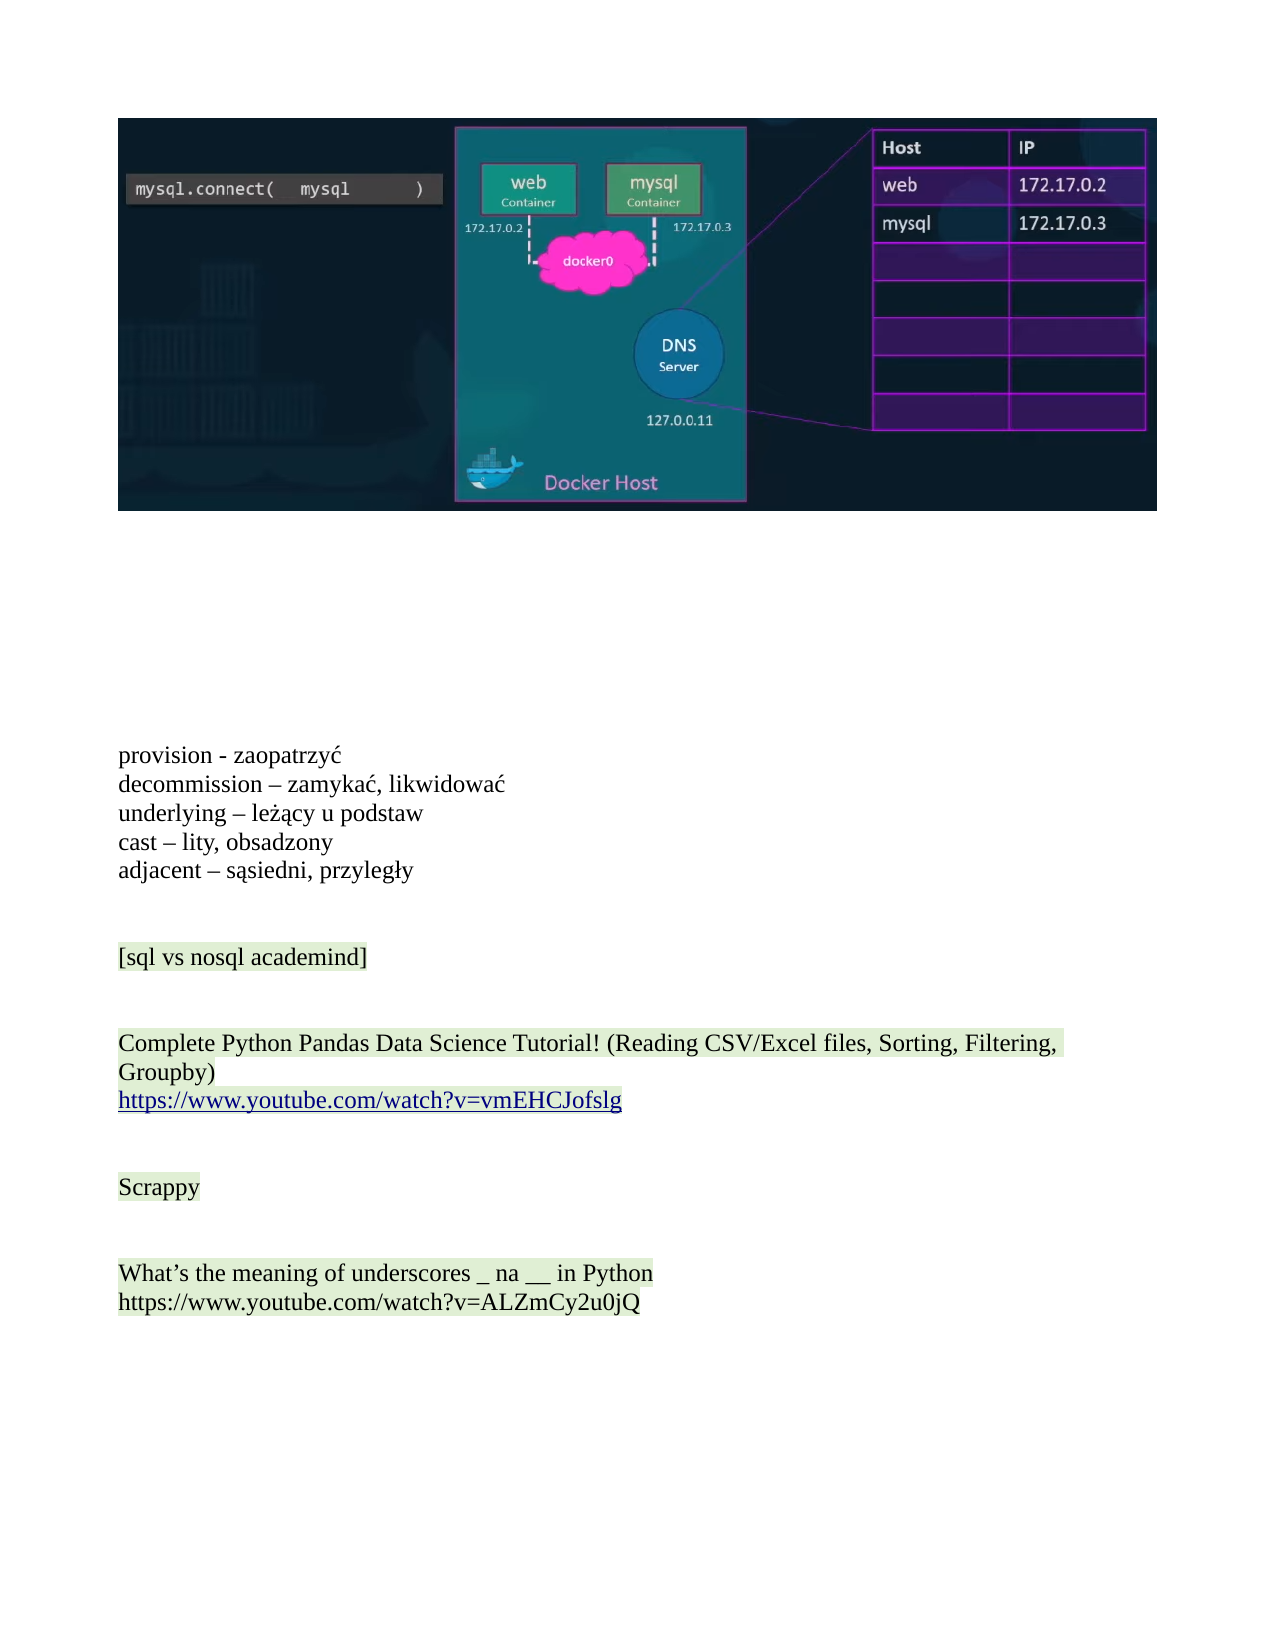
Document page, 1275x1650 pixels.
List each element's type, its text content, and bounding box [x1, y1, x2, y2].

text https://www.youtube.com/watch?v=vmEHCJofslg [118, 1086, 1157, 1114]
picture [118, 118, 1157, 511]
text adjacent – sąsiedni, przyległy [118, 856, 1157, 884]
text provision - zaopatrzyć [118, 741, 1157, 769]
text underlying – leżący u podstaw [118, 798, 1157, 827]
text cast – lity, obsadzony [118, 827, 1157, 856]
text What’s the meaning of underscores _ na __ in Python [118, 1258, 1157, 1287]
text [sql vs nosql academind] [118, 942, 1157, 971]
text Complete Python Pandas Data Science Tutorial! (Reading CSV/Excel files, Sorting, Filtering, Groupby) [118, 1028, 1157, 1086]
text https://www.youtube.com/watch?v=ALZmCy2u0jQ [118, 1287, 1157, 1316]
text decommission – zamykać, likwidować [118, 769, 1157, 798]
text Scrappy [118, 1172, 1157, 1201]
